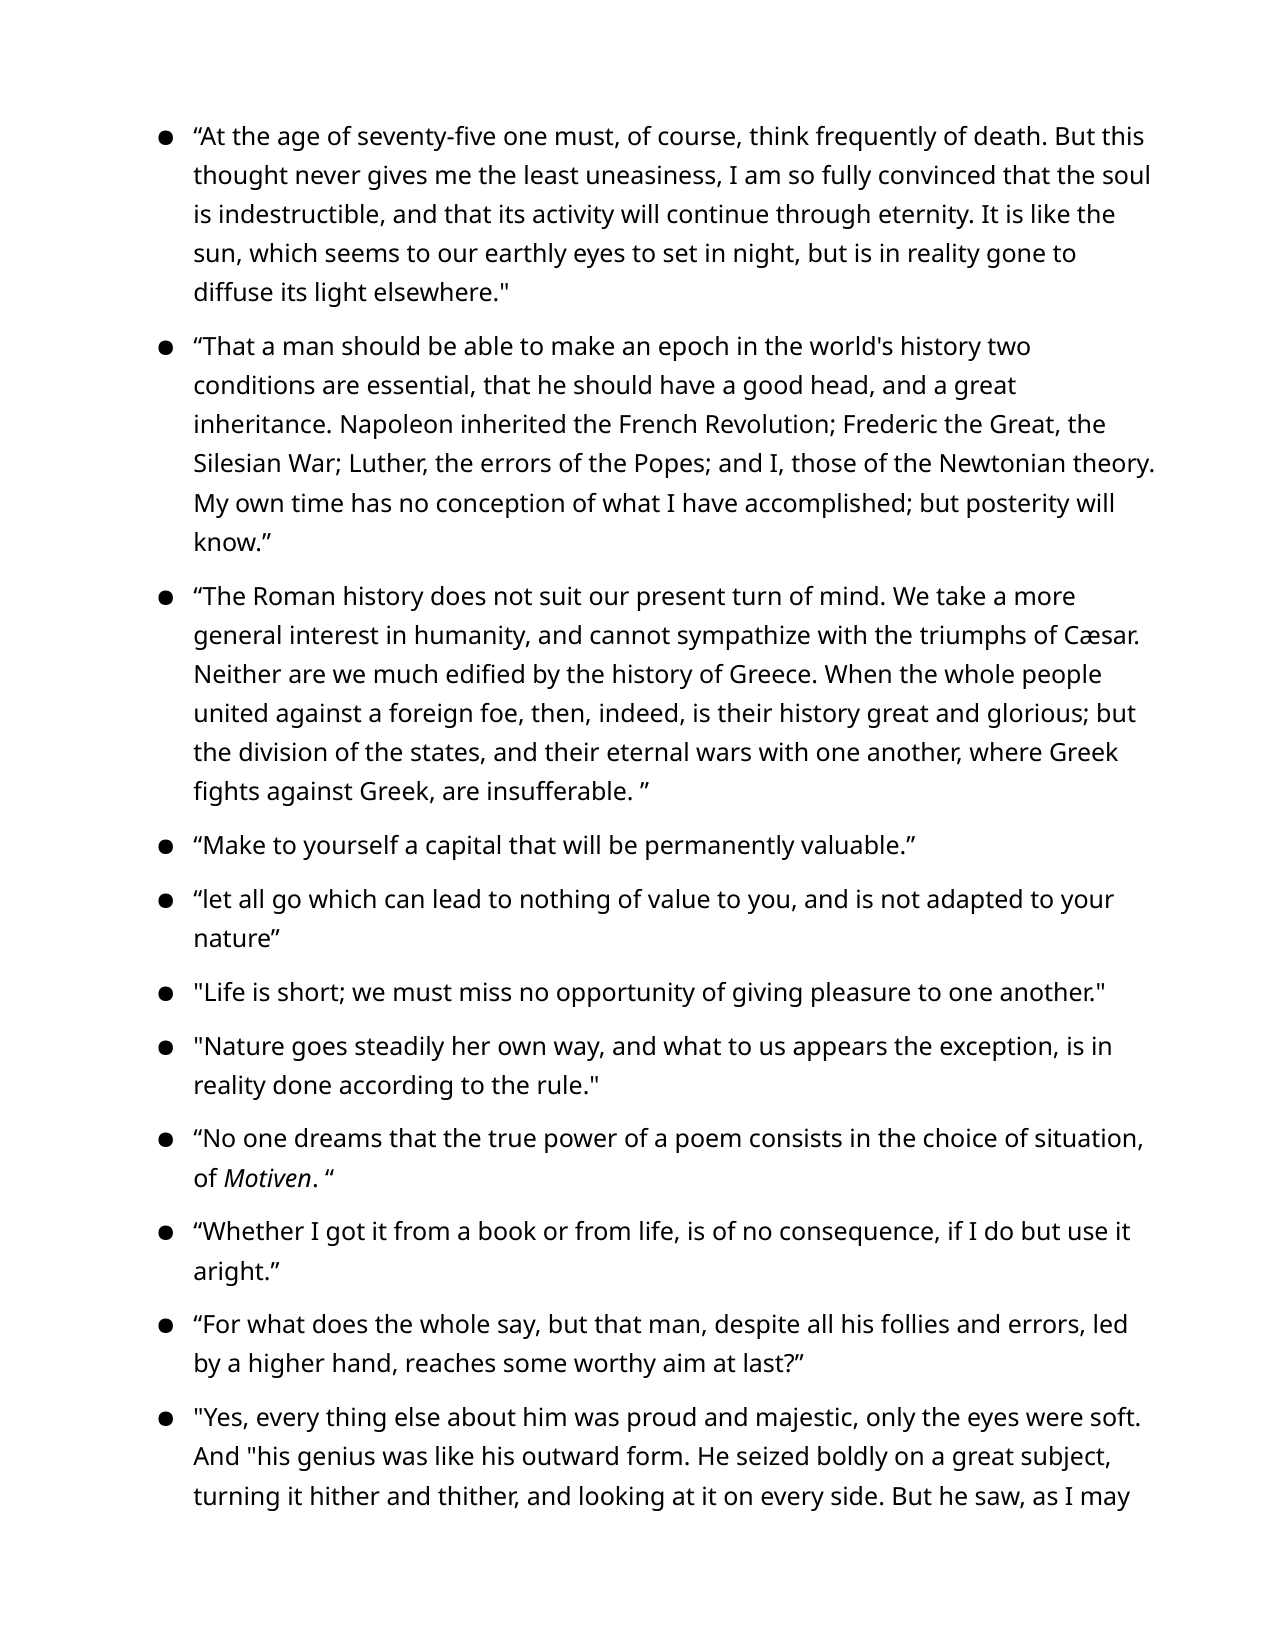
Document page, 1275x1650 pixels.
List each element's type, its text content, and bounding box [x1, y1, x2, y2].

list “At the age of seventy-five one must, of course, think frequently of death. But this thought never gives me the least uneasiness, I am so fully convinced that the soul is indestructible, and that its activity will continue through eternity. It is like the sun, which seems to our earthly eyes to set in night, but is in reality gone to diffuse its light elsewhere." [156, 118, 1157, 309]
list “let all go which can lead to nothing of value to you, and is not adapted to your nature” [156, 881, 1157, 955]
list "Yes, every thing else about him was proud and majestic, only the eyes were soft. And "his genius was like his outward form. He seized boldly on a great subject, turning it hither and thither, and looking at it on every side. But he saw, as I may [156, 1400, 1157, 1512]
list "Nature goes steadily her own way, and what to us appears the exception, is in reality done according to the rule." [156, 1028, 1157, 1101]
list “No one dreams that the true power of a poem consists in the choice of situation, of Motiven. “ [156, 1121, 1157, 1194]
list “That a man should be able to make an epoch in the world's history two conditions are essential, that he should have a good head, and a great inheritance. Napoleon inherited the French Revolution; Frederic the Great, the Silesian War; Luther, the errors of the Popes; and I, those of the Newtonian theory. My own time has no conception of what I have accomplished; but posterity will know.” [156, 328, 1157, 558]
list "Life is short; we must miss no opportunity of giving pleasure to one another." [156, 974, 1157, 1008]
list “For what does the whole say, but that man, despite all his follies and errors, led by a higher hand, reaches some worthy aim at last?” [156, 1307, 1157, 1380]
list “Whether I got it from a book or from life, is of no consequence, if I do but use it aright.” [156, 1214, 1157, 1287]
list “Make to yourself a capital that will be permanently valuable.” [156, 828, 1157, 862]
list “The Roman history does not suit our present turn of mind. We take a more general interest in humanity, and cannot sympathize with the triumphs of Cæsar. Neither are we much edified by the history of Greece. When the whole people united against a foreign foe, then, indeed, is their history great and glorious; but the division of the states, and their eternal wars with one another, where Greek fights against Greek, are insufferable. ” [156, 578, 1157, 808]
